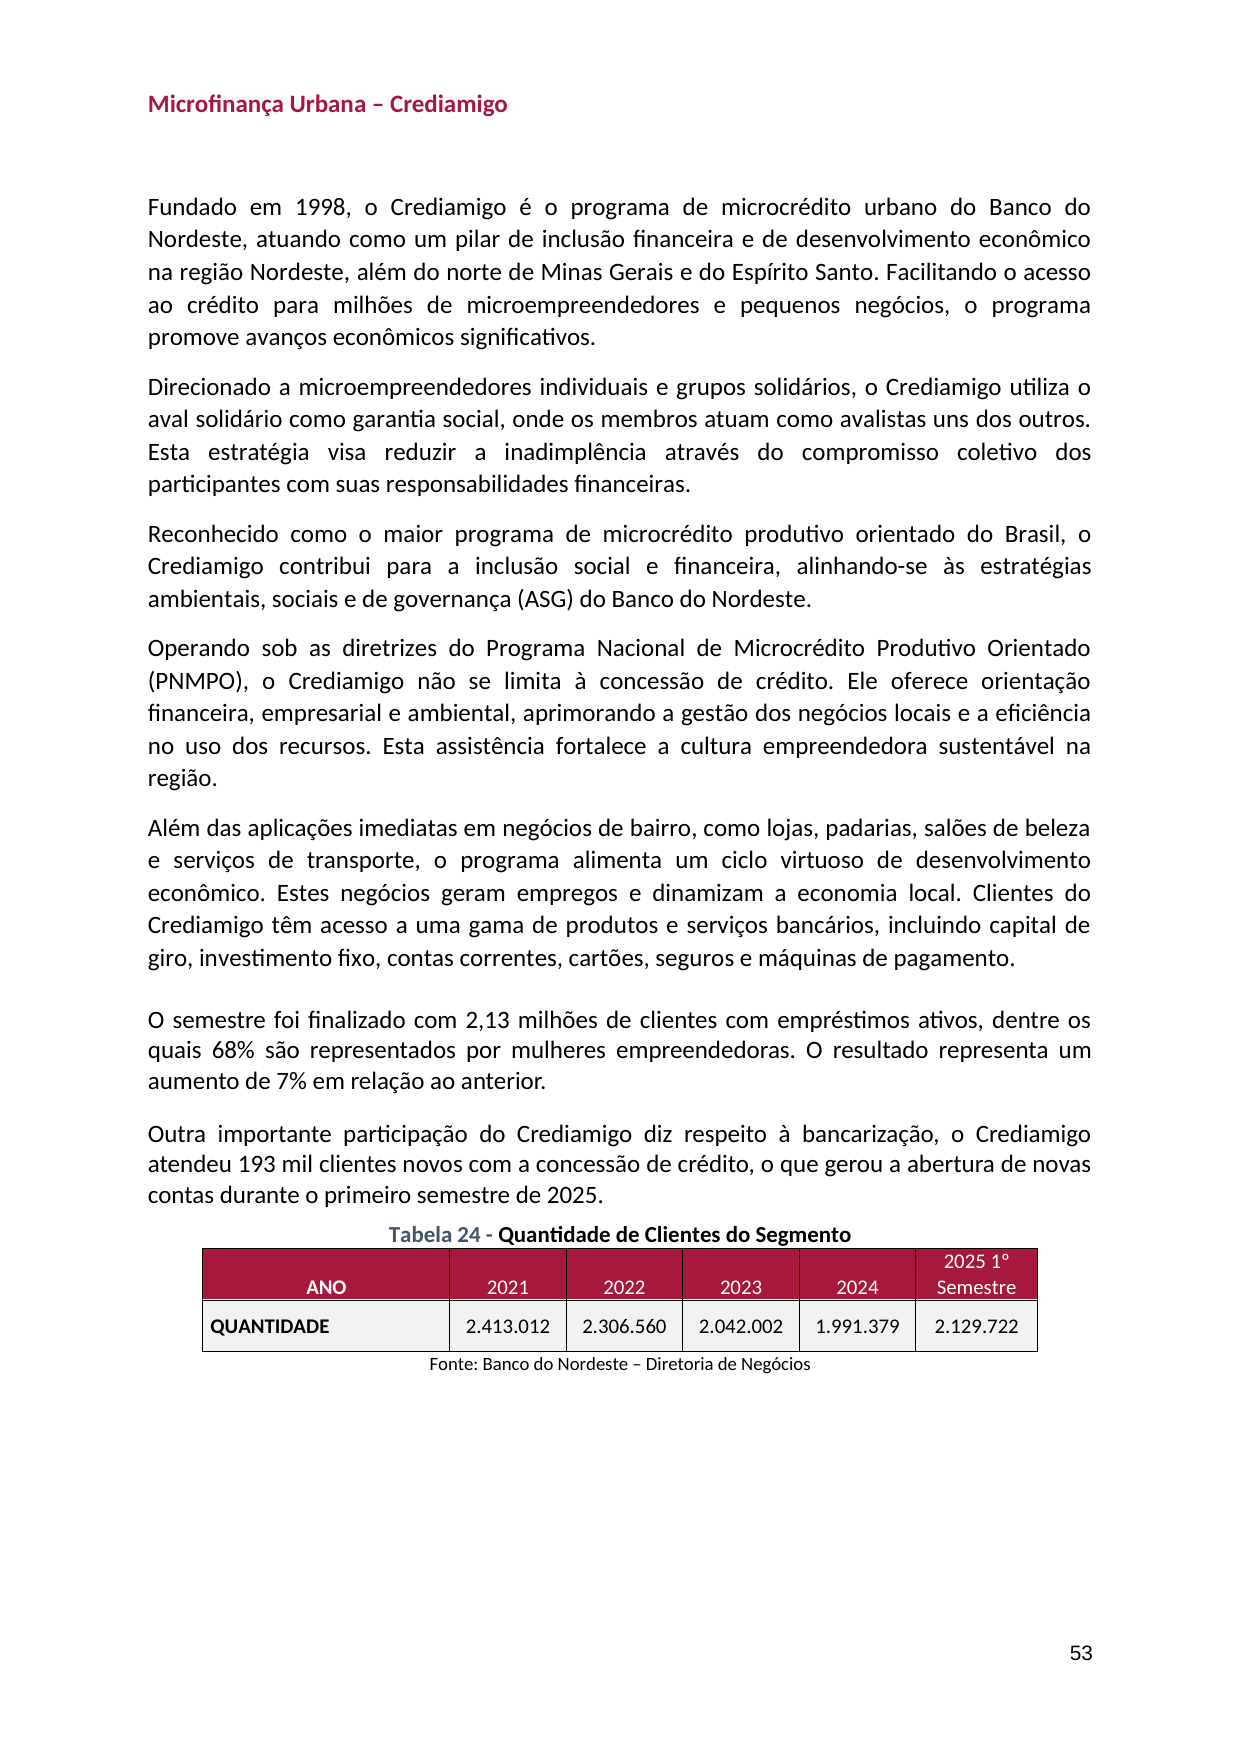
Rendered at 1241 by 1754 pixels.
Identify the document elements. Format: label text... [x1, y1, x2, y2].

table_cell 2.129.722 [916, 1301, 1037, 1351]
text Direcionado a microempreendedores individuais e grupos solidários, o Crediamigo utiliza o aval solidário como garantia social, onde os membros atuam como avalistas uns dos outros. Esta estratégia visa reduzir a inadimplência através do compromisso coletivo dos participantes com suas responsabilidades financeiras. [148, 371, 1092, 499]
table_cell QUANTIDADE [203, 1301, 449, 1351]
table_header 2022 [567, 1249, 682, 1299]
table_cell 2.042.002 [683, 1301, 799, 1351]
text Reconhecido como o maior programa de microcrédito produtivo orientado do Brasil, o Crediamigo contribui para a inclusão social e financeira, alinhando-se às estratégias ambientais, sociais e de governança (ASG) do Banco do Nordeste. [148, 518, 1092, 613]
table_header 2021 [450, 1249, 566, 1299]
text Fonte: Banco do Nordeste – Diretoria de Negócios [148, 1352, 1092, 1375]
text Além das aplicações imediatas em negócios de bairro, como lojas, padarias, salões de beleza e serviços de transporte, o programa alimenta um ciclo virtuoso de desenvolvimento econômico. Estes negócios geram empregos e dinamizam a economia local. Clientes do Crediamigo têm acesso a uma gama de produtos e serviços bancários, incluindo capital de giro, investimento fixo, contas correntes, cartões, seguros e máquinas de pagamento. [148, 812, 1092, 973]
table_cell 1.991.379 [800, 1301, 915, 1351]
table_header 2025 1º Semestre [916, 1249, 1037, 1299]
table_header ANO [203, 1249, 449, 1299]
table_cell 2.306.560 [567, 1301, 682, 1351]
table_header 2023 [683, 1249, 799, 1299]
text Fundado em 1998, o Crediamigo é o programa de microcrédito urbano do Banco do Nordeste, atuando como um pilar de inclusão financeira e de desenvolvimento econômico na região Nordeste, além do norte de Minas Gerais e do Espírito Santo. Facilitando o acesso ao crédito para milhões de microempreendedores e pequenos negócios, o programa promove avanços econômicos significativos. [148, 191, 1092, 352]
table_cell 2.413.012 [450, 1301, 566, 1351]
text Microfinança Urbana – Crediamigo [148, 89, 1092, 119]
text O semestre foi finalizado com 2,13 milhões de clientes com empréstimos ativos, dentre os quais 68% são representados por mulheres empreendedoras. O resultado representa um aumento de 7% em relação ao anterior. [148, 1004, 1092, 1096]
text Operando sob as diretrizes do Programa Nacional de Microcrédito Produtivo Orientado (PNMPO), o Crediamigo não se limita à concessão de crédito. Ele oferece orientação financeira, empresarial e ambiental, aprimorando a gestão dos negócios locais e a eficiência no uso dos recursos. Esta assistência fortalece a cultura empreendedora sustentável na região. [148, 632, 1092, 793]
text Outra importante participação do Crediamigo diz respeito à bancarização, o Crediamigo atendeu 193 mil clientes novos com a concessão de crédito, o que gerou a abertura de novas contas durante o primeiro semestre de 2025. [148, 1118, 1092, 1210]
text Tabela 24 - Quantidade de Clientes do Segmento [148, 1220, 1092, 1248]
table_header 2024 [800, 1249, 915, 1299]
